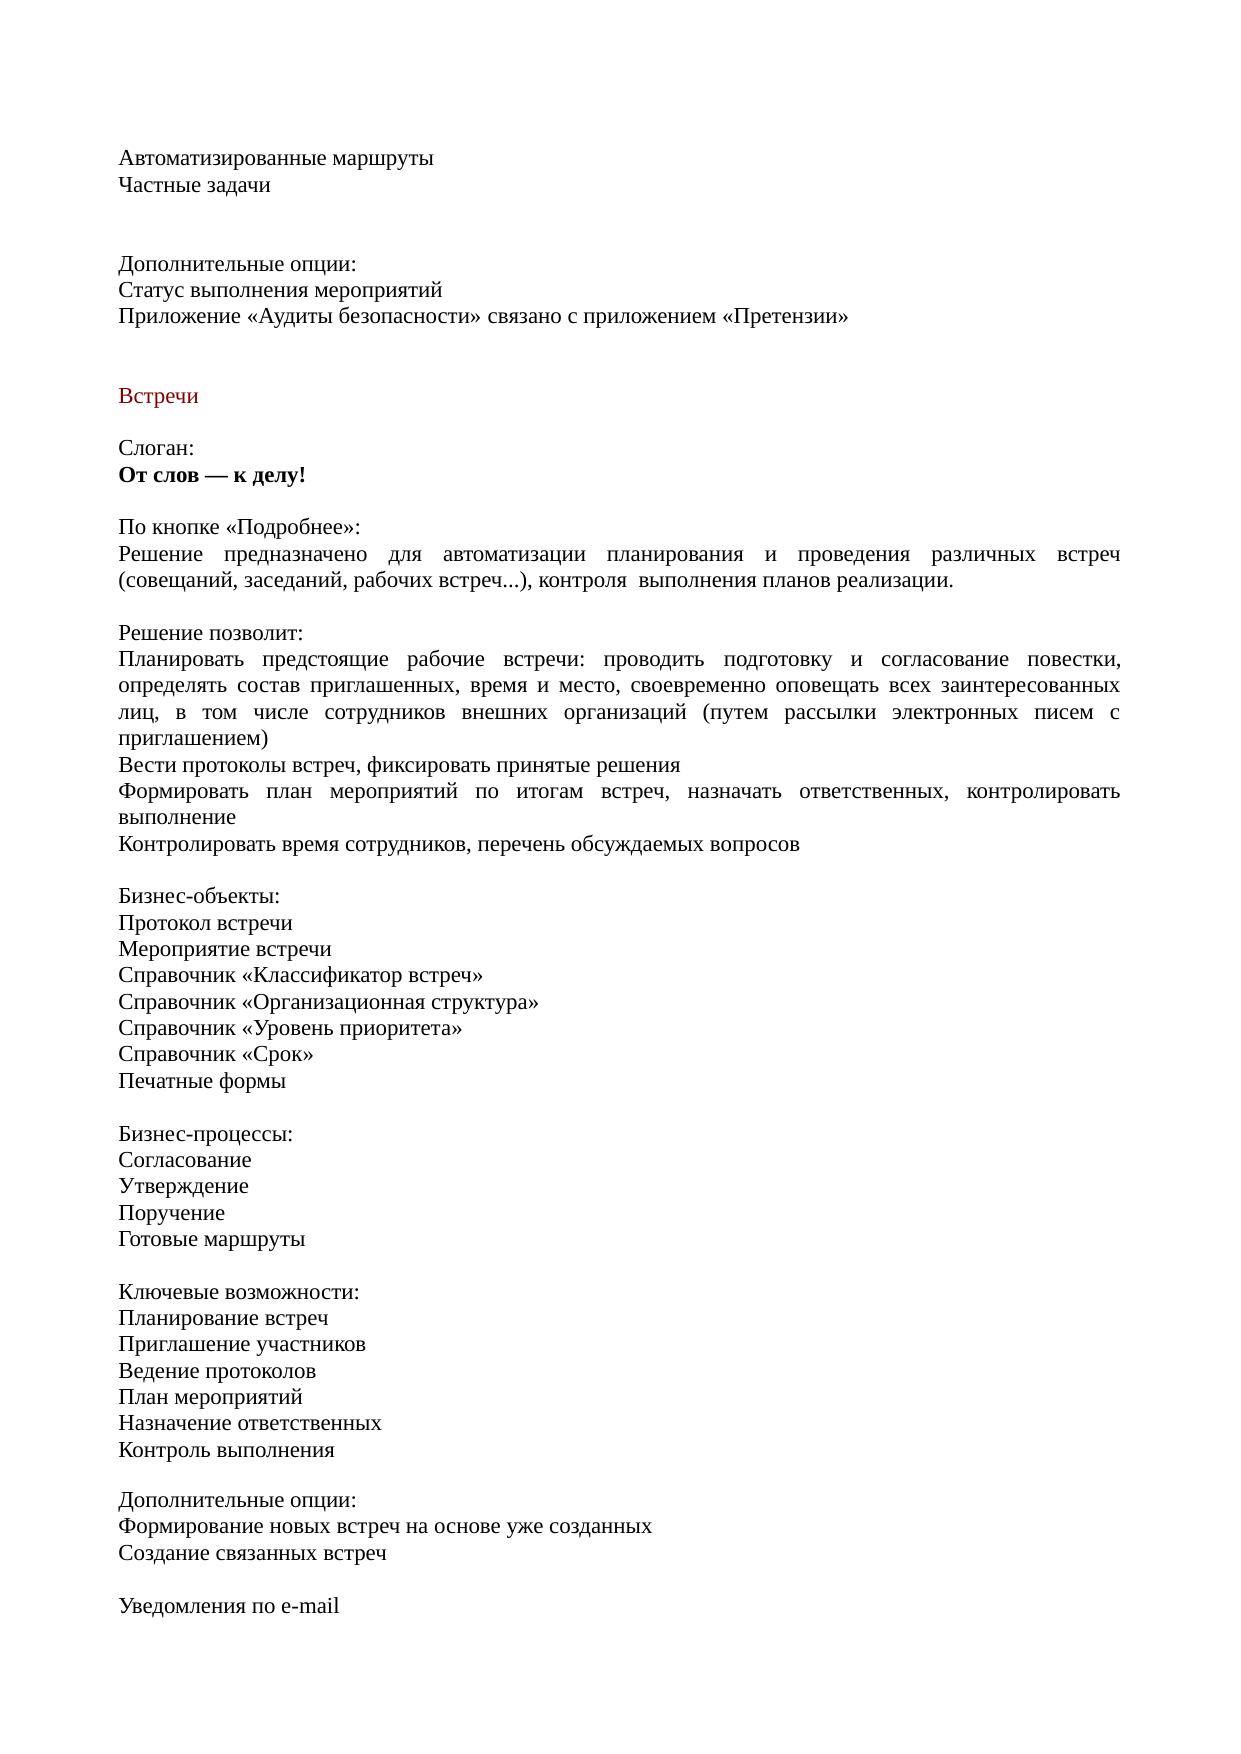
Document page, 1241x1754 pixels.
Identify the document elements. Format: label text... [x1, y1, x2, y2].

text Справочник «Организационная структура» [118, 988, 1122, 1014]
text Уведомления по e-mail [118, 1592, 1122, 1618]
text Формировать план мероприятий по итогам встреч, назначать ответственных, контролировать выполнение [118, 777, 1122, 830]
text Протокол встречи [118, 909, 1122, 935]
text Формирование новых встреч на основе уже созданных [118, 1513, 1122, 1539]
text Создание связанных встреч [118, 1539, 1122, 1565]
text Утверждение [118, 1172, 1122, 1199]
text Бизнес-объекты: [118, 882, 1122, 909]
text Вести протоколы встреч, фиксировать принятые решения [118, 751, 1122, 777]
text Мероприятие встречи [118, 935, 1122, 961]
text Печатные формы [118, 1067, 1122, 1093]
text По кнопке «Подробнее»: [118, 513, 1122, 540]
text От слов — к делу! [118, 461, 1122, 487]
text Планирование встреч [118, 1304, 1122, 1330]
text Приглашение участников [118, 1330, 1122, 1357]
text Приложение «Аудиты безопасности» связано с приложением «Претензии» [118, 303, 1122, 329]
text Дополнительные опции: [118, 250, 1122, 276]
text Поручение [118, 1199, 1122, 1225]
text Автоматизированные маршруты [118, 144, 1122, 171]
text Контроль выполнения [118, 1436, 1122, 1462]
text Решение предназначено для автоматизации планирования и проведения различных встреч (совещаний, заседаний, рабочих встреч...), контроля выполнения планов реализации. [118, 540, 1122, 592]
text Решение позволит: [118, 619, 1122, 645]
text Ведение протоколов [118, 1357, 1122, 1383]
text Контролировать время сотрудников, перечень обсуждаемых вопросов [118, 830, 1122, 856]
text Бизнес-процессы: [118, 1119, 1122, 1146]
text Справочник «Классификатор встреч» [118, 961, 1122, 988]
text Слоган: [118, 434, 1122, 461]
text Статус выполнения мероприятий [118, 276, 1122, 303]
text Готовые маршруты [118, 1225, 1122, 1251]
text Согласование [118, 1146, 1122, 1172]
text Планировать предстоящие рабочие встречи: проводить подготовку и согласование повестки, определять состав приглашенных, время и место, своевременно оповещать всех заинтересованных лиц, в том числе сотрудников внешних организаций (путем рассылки электронных писем с приглашением) [118, 645, 1122, 751]
text Справочник «Уровень приоритета» [118, 1014, 1122, 1041]
text Назначение ответственных [118, 1409, 1122, 1436]
text Справочник «Срок» [118, 1041, 1122, 1067]
text Частные задачи [118, 171, 1122, 197]
text Ключевые возможности: [118, 1278, 1122, 1304]
text Дополнительные опции: [118, 1486, 1122, 1513]
text План мероприятий [118, 1383, 1122, 1409]
text Встречи [118, 382, 1122, 408]
